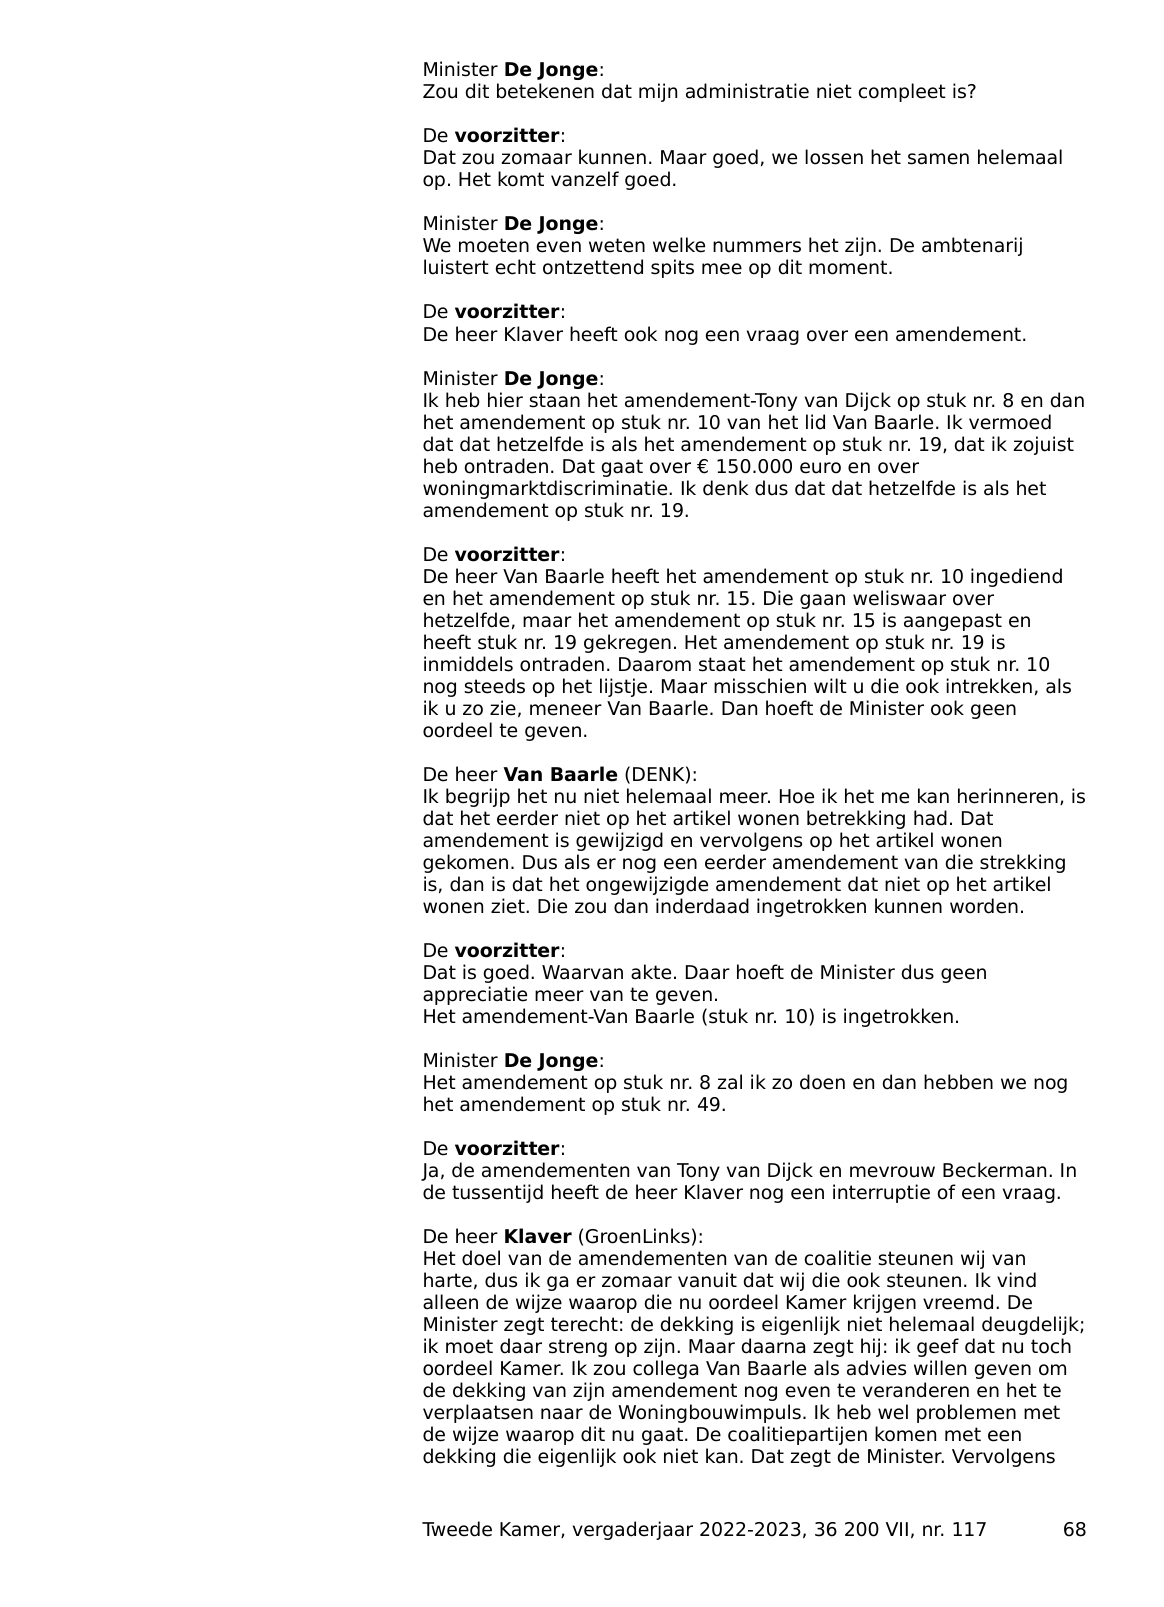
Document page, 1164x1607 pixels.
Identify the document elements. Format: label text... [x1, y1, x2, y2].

text Ik begrijp het nu niet helemaal meer. Hoe ik het me kan herinneren, is dat het eerder niet op het artikel wonen betrekking had. Dat amendement is gewijzigd en vervolgens op het artikel wonen gekomen. Dus als er nog een eerder amendement van die strekking is, dan is dat het ongewijzigde amendement dat niet op het artikel wonen ziet. Die zou dan inderdaad ingetrokken kunnen worden. [422, 786, 1087, 917]
text Ik heb hier staan het amendement-Tony van Dijck op stuk nr. 8 en dan het amendement op stuk nr. 10 van het lid Van Baarle. Ik vermoed dat dat hetzelfde is als het amendement op stuk nr. 19, dat ik zojuist heb ontraden. Dat gaat over € 150.000 euro en over woningmarktdiscriminatie. Ik denk dus dat dat hetzelfde is als het amendement op stuk nr. 19. [422, 389, 1087, 521]
text De heer Klaver (GroenLinks): [422, 1226, 1087, 1248]
text Het doel van de amendementen van de coalitie steunen wij van harte, dus ik ga er zomaar vanuit dat wij die ook steunen. Ik vind alleen de wijze waarop die nu oordeel Kamer krijgen vreemd. De Minister zegt terecht: de dekking is eigenlijk niet helemaal deugdelijk; ik moet daar streng op zijn. Maar daarna zegt hij: ik geef dat nu toch oordeel Kamer. Ik zou collega Van Baarle als advies willen geven om de dekking van zijn amendement nog even te veranderen en het te verplaatsen naar de Woningbouwimpuls. Ik heb wel problemen met de wijze waarop dit nu gaat. De coalitiepartijen komen met een dekking die eigenlijk ook niet kan. Dat zegt de Minister. Vervolgens [422, 1248, 1087, 1468]
text De voorzitter: [422, 1138, 1087, 1160]
text De voorzitter: [422, 301, 1087, 323]
text Het amendement-Van Baarle (stuk nr. 10) is ingetrokken. [422, 1006, 1087, 1028]
text Zou dit betekenen dat mijn administratie niet compleet is? [422, 81, 1087, 103]
text De voorzitter: [422, 125, 1087, 147]
text De heer Van Baarle heeft het amendement op stuk nr. 10 ingediend en het amendement op stuk nr. 15. Die gaan weliswaar over hetzelfde, maar het amendement op stuk nr. 15 is aangepast en heeft stuk nr. 19 gekregen. Het amendement op stuk nr. 19 is inmiddels ontraden. Daarom staat het amendement op stuk nr. 10 nog steeds op het lijstje. Maar misschien wilt u die ook intrekken, als ik u zo zie, meneer Van Baarle. Dan hoeft de Minister ook geen oordeel te geven. [422, 566, 1087, 741]
text Minister De Jonge: [422, 213, 1087, 235]
text De voorzitter: [422, 940, 1087, 962]
text Minister De Jonge: [422, 1050, 1087, 1072]
text De heer Van Baarle (DENK): [422, 764, 1087, 786]
text Het amendement op stuk nr. 8 zal ik zo doen en dan hebben we nog het amendement op stuk nr. 49. [422, 1072, 1087, 1116]
text De heer Klaver heeft ook nog een vraag over een amendement. [422, 323, 1087, 345]
text Ja, de amendementen van Tony van Dijck en mevrouw Beckerman. In de tussentijd heeft de heer Klaver nog een interruptie of een vraag. [422, 1160, 1087, 1204]
text Minister De Jonge: [422, 59, 1087, 81]
text Dat is goed. Waarvan akte. Daar hoeft de Minister dus geen appreciatie meer van te geven. [422, 962, 1087, 1006]
text Dat zou zomaar kunnen. Maar goed, we lossen het samen helemaal op. Het komt vanzelf goed. [422, 147, 1087, 191]
text De voorzitter: [422, 544, 1087, 566]
text We moeten even weten welke nummers het zijn. De ambtenarij luistert echt ontzettend spits mee op dit moment. [422, 235, 1087, 279]
text Minister De Jonge: [422, 368, 1087, 389]
